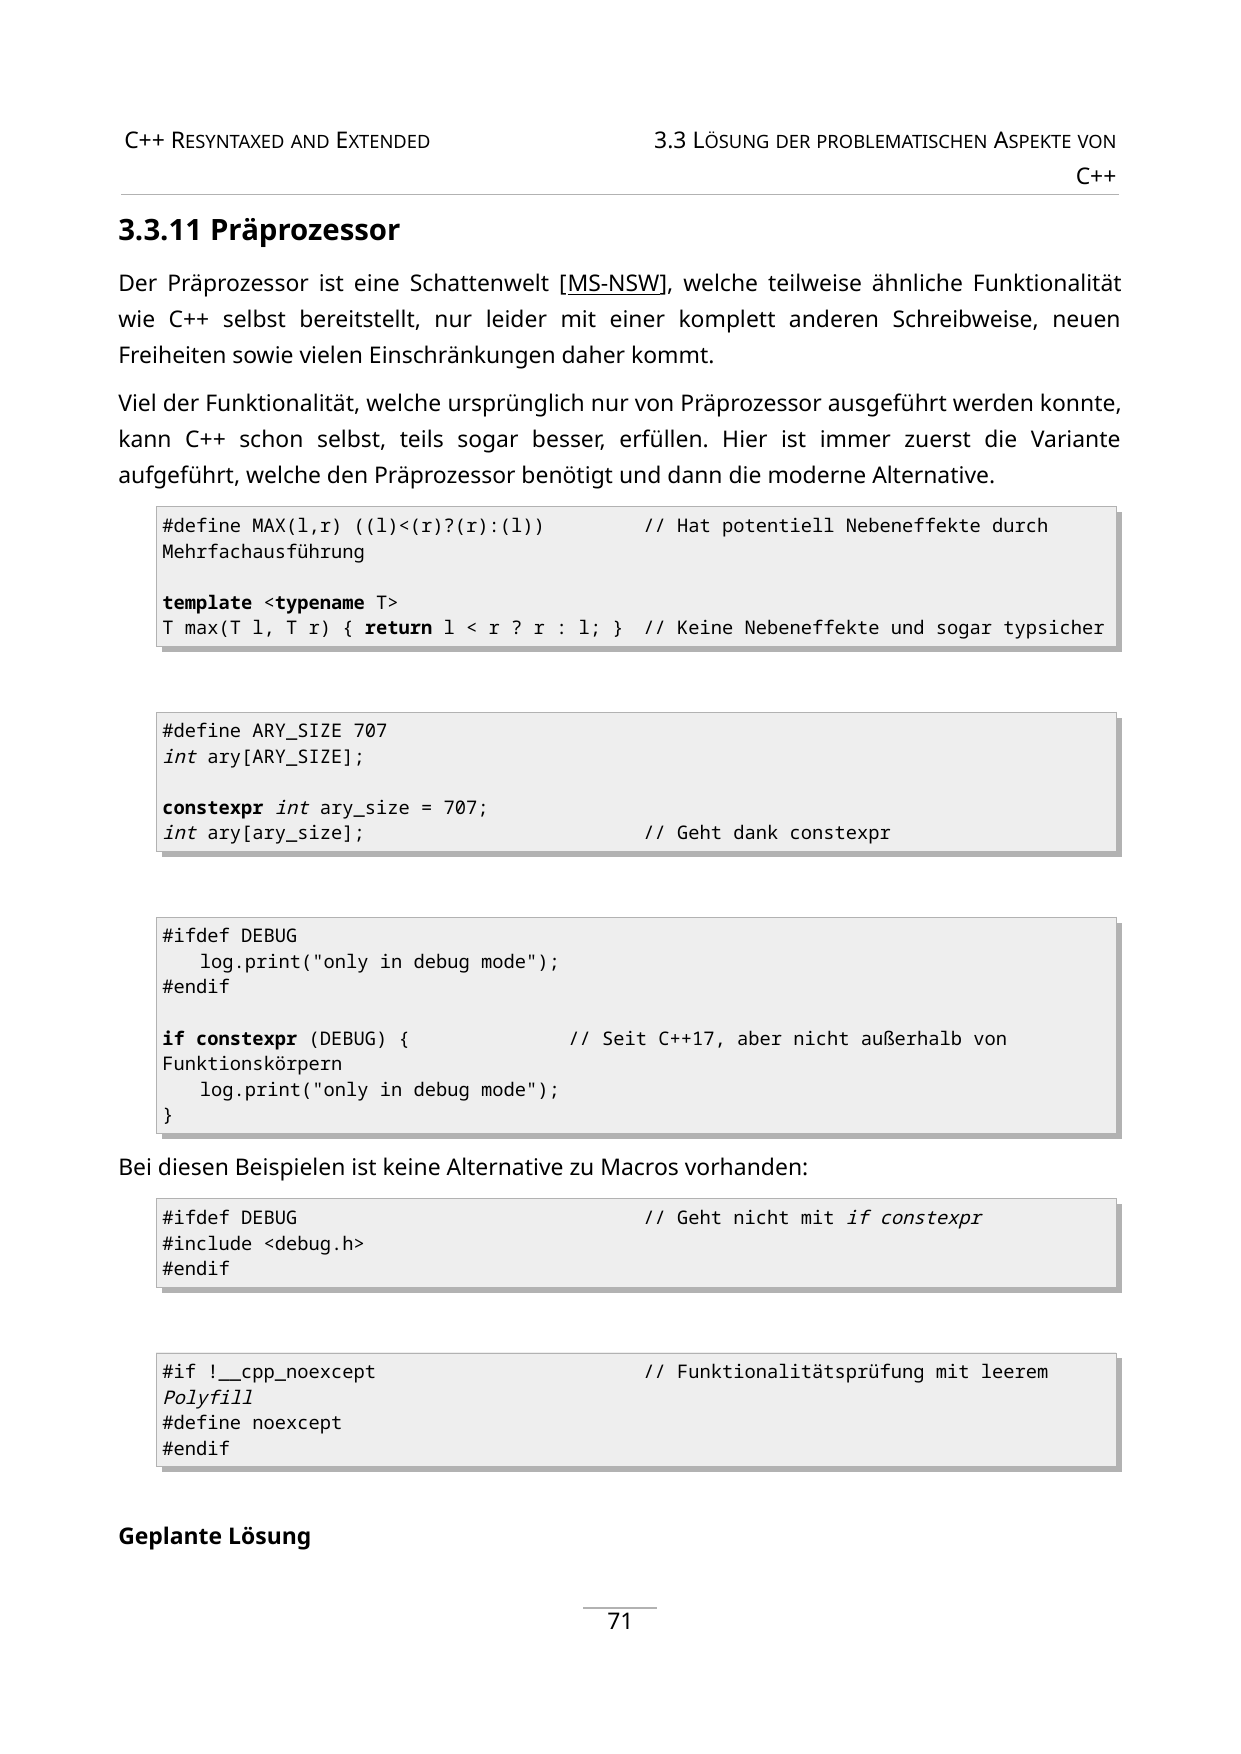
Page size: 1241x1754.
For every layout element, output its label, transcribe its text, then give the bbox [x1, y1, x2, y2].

text #define ARY_SIZE 707 int ary[ARY_SIZE]; constexpr int ary_size = 707; int ary[ary_size]; // Geht dank constexpr [157, 713, 1116, 851]
text #ifdef DEBUG log.print("only in debug mode"); #endif if constexpr (DEBUG) { // Seit C++17, aber nicht außerhalb von Funktionskörpern log.print("only in debug mode"); } [157, 918, 1116, 1133]
text Bei diesen Beispielen ist keine Alternative zu Macros vorhanden: [118, 1151, 1122, 1182]
subtitle Präprozessor [118, 209, 1122, 249]
text Geplante Lösung [118, 1484, 1122, 1551]
text #ifdef DEBUG // Geht nicht mit if constexpr #include <debug.h> #endif [157, 1199, 1116, 1287]
text #define MAX(l,r) ((l)<(r)?(r):(l)) // Hat potentiell Nebeneffekte durch Mehrfachausführung template <typename T> T max(T l, T r) { return l < r ? r : l; } // Keine Nebeneffekte und sogar typsicher [157, 507, 1116, 646]
text Der Präprozessor ist eine Schattenwelt [MS-NSW], welche teilweise ähnliche Funktionalität wie C++ selbst bereitstellt, nur leider mit einer komplett anderen Schreibweise, neuen Freiheiten sowie vielen Einschränkungen daher kommt. [118, 267, 1122, 370]
text #if !__cpp_noexcept // Funktionalitätsprüfung mit leerem Polyfill #define noexcept #endif [157, 1354, 1116, 1466]
text Viel der Funktionalität, welche ursprünglich nur von Präprozessor ausgeführt werden konnte, kann C++ schon selbst, teils sogar besser, erfüllen. Hier ist immer zuerst die Variante aufgeführt, welche den Präprozessor benötigt und dann die moderne Alternative. [118, 387, 1122, 490]
